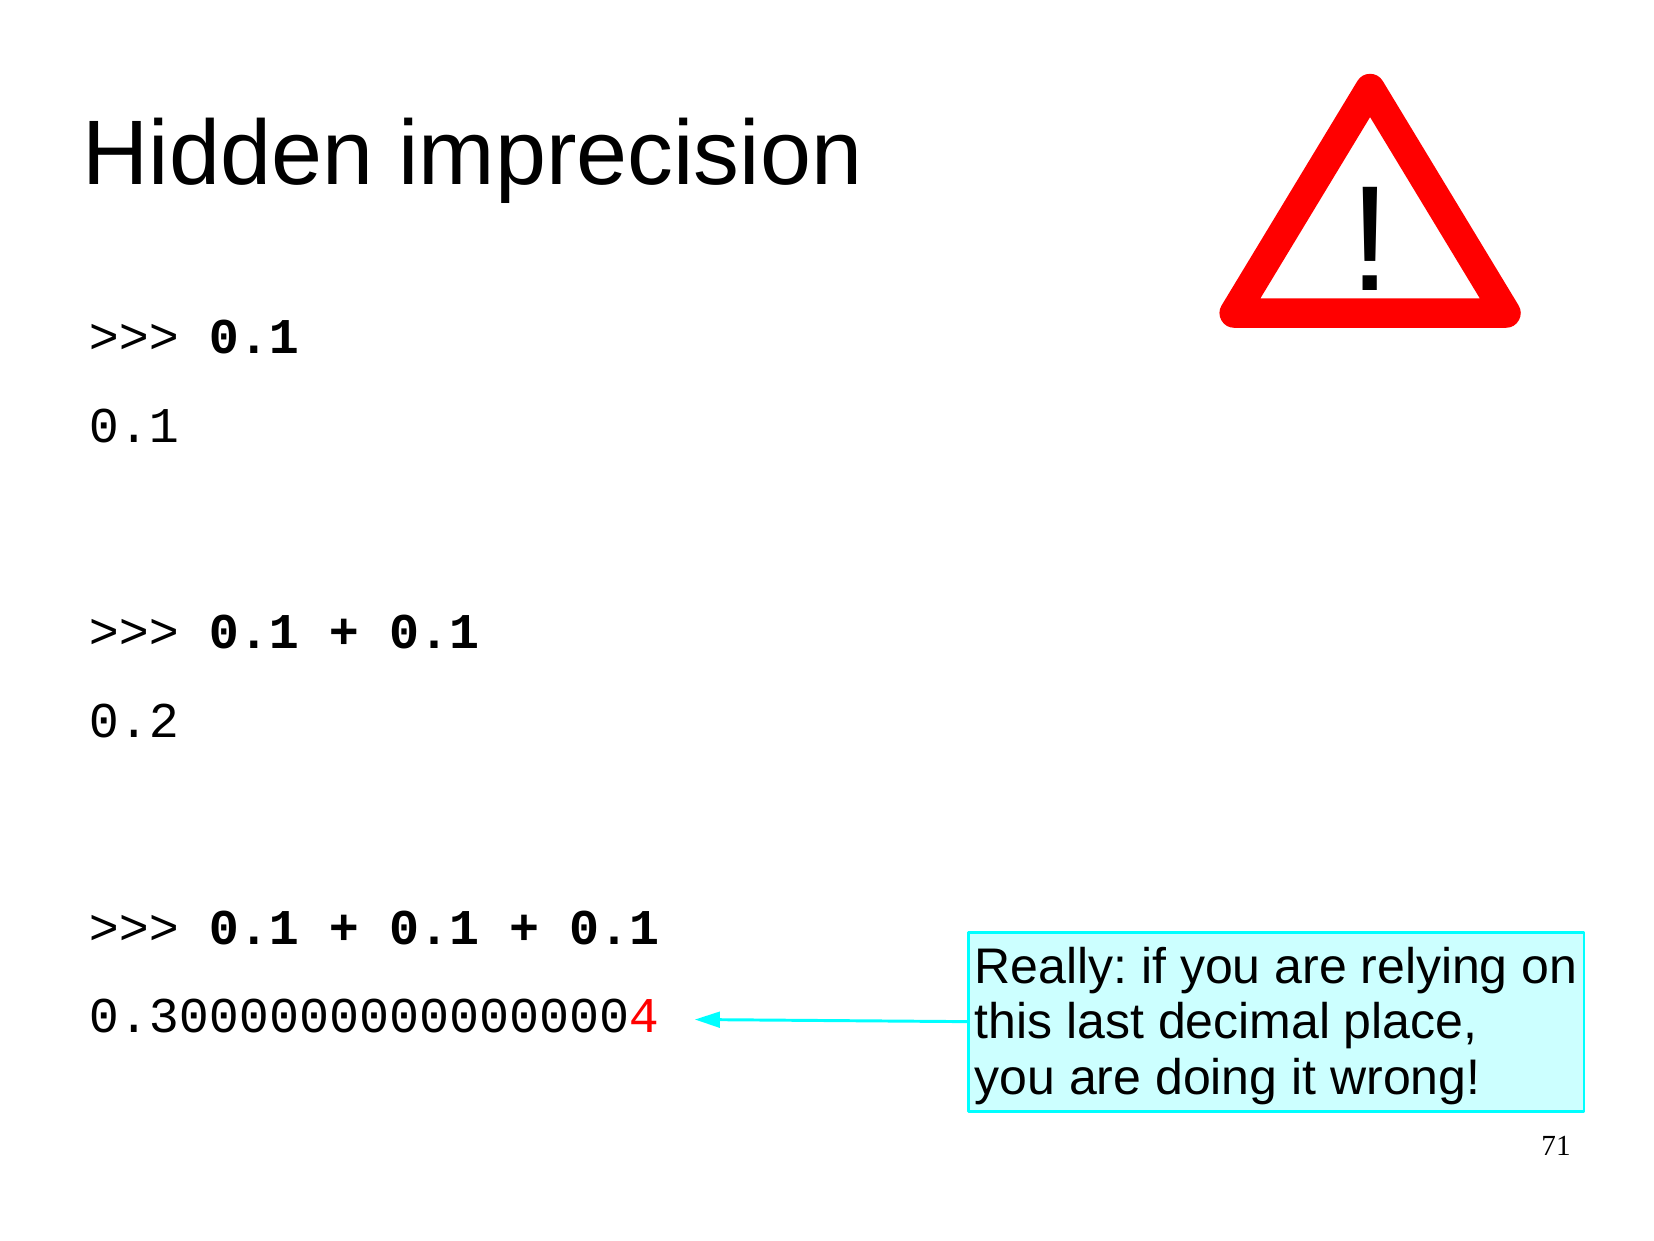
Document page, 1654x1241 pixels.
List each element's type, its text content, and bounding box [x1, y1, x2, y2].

text_box >>> [82, 601, 185, 670]
text_box 0.1 + 0.1 [202, 601, 486, 670]
text_box 0.2 [82, 689, 185, 759]
text_box 0.30000000000000004 [82, 985, 696, 1054]
text_box Really: if you are relying on this last decimal place, you are doing it wrong! [968, 932, 1584, 1112]
text_box 0.1 [82, 394, 185, 464]
text_box 0.1 [202, 306, 305, 375]
text_box ! [1234, 88, 1506, 314]
text_box >>> [82, 896, 185, 966]
text_box >>> [82, 306, 185, 375]
text_box 0.1 + 0.1 + 0.1 [202, 896, 666, 966]
title Hidden imprecision [82, 49, 1571, 257]
